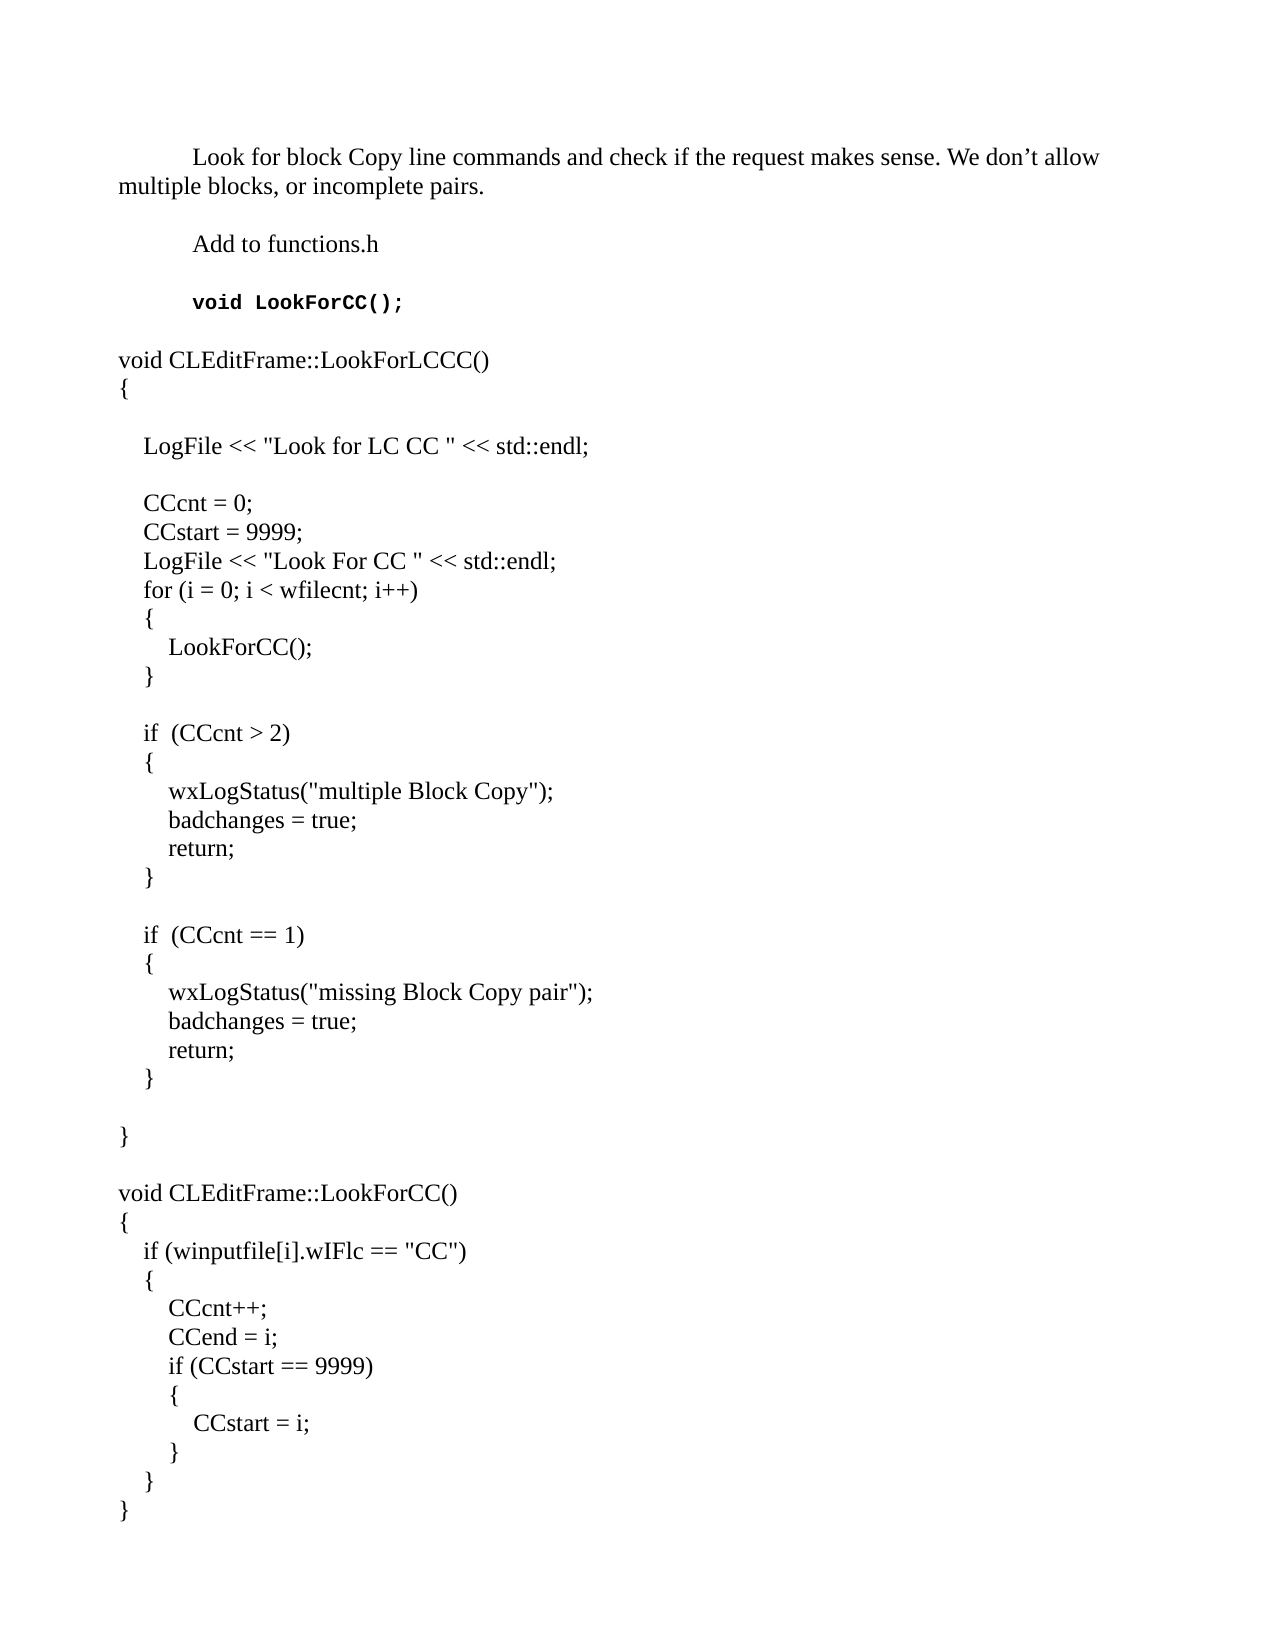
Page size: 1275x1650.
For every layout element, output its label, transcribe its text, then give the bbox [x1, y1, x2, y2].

text LogFile << "Look For CC " << std::endl; [118, 546, 1157, 575]
text if (CCstart == 9999) [118, 1351, 1157, 1380]
text LogFile << "Look for LC CC " << std::endl; [118, 431, 1157, 460]
text return; [118, 833, 1157, 862]
text void CLEditFrame::LookForLCCC() [118, 345, 1157, 373]
text { [118, 373, 1157, 402]
text CCcnt++; [118, 1293, 1157, 1322]
text badchanges = true; [118, 1006, 1157, 1035]
text Add to functions.h [118, 229, 1157, 258]
text if (CCcnt == 1) [118, 920, 1157, 948]
text badchanges = true; [118, 805, 1157, 833]
text LookForCC(); [118, 632, 1157, 661]
text Look for block Copy line commands and check if the request makes sense. We don’t allow multiple blocks, or incomplete pairs. [118, 142, 1157, 200]
text CCcnt = 0; [118, 488, 1157, 517]
text } [118, 1495, 1157, 1523]
text } [118, 1063, 1157, 1092]
text CCend = i; [118, 1322, 1157, 1351]
text void CLEditFrame::LookForCC() [118, 1178, 1157, 1207]
text } [118, 862, 1157, 891]
text } [118, 1437, 1157, 1466]
text { [118, 1380, 1157, 1408]
text } [118, 1466, 1157, 1495]
text wxLogStatus("missing Block Copy pair"); [118, 977, 1157, 1006]
text } [118, 661, 1157, 690]
text } [118, 1121, 1157, 1150]
text { [118, 1265, 1157, 1293]
text { [118, 948, 1157, 977]
text if (CCcnt > 2) [118, 718, 1157, 747]
text { [118, 603, 1157, 632]
text for (i = 0; i < wfilecnt; i++) [118, 575, 1157, 603]
text wxLogStatus("multiple Block Copy"); [118, 776, 1157, 805]
text { [118, 1207, 1157, 1236]
text return; [118, 1035, 1157, 1063]
text void LookForCC(); [118, 286, 1157, 316]
text if (winputfile[i].wIFlc == "CC") [118, 1236, 1157, 1265]
text CCstart = i; [118, 1408, 1157, 1437]
text { [118, 747, 1157, 776]
text CCstart = 9999; [118, 517, 1157, 546]
